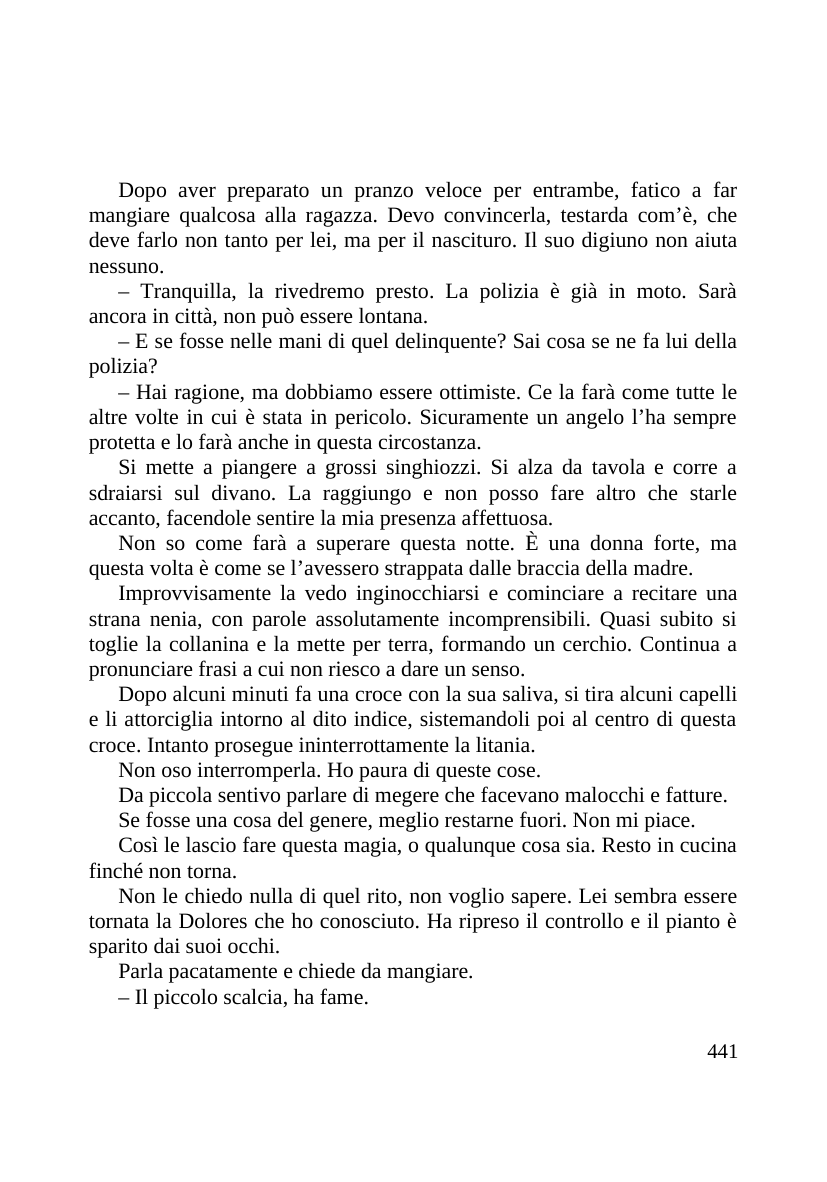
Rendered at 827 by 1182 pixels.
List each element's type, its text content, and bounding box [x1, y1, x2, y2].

text Così le lascio fare questa magia, o qualunque cosa sia. Resto in cucina finché non torna. [88, 832, 738, 883]
text Non so come farà a superare questa notte. È una donna forte, ma questa volta è come se l’avessero strappata dalle braccia della madre. [88, 530, 738, 580]
text Dopo alcuni minuti fa una croce con la sua saliva, si tira alcuni capelli e li attorciglia intorno al dito indice, sistemandoli poi al centro di questa croce. Intanto prosegue ininterrottamente la litania. [88, 681, 738, 757]
text Da piccola sentivo parlare di megere che facevano malocchi e fatture. [88, 782, 738, 807]
text – Il piccolo scalcia, ha fame. [88, 984, 738, 1009]
text Parla pacatamente e chiede da mangiare. [88, 958, 738, 984]
text – E se fosse nelle mani di quel delinquente? Sai cosa se ne fa lui della polizia? [88, 328, 738, 379]
text Si mette a piangere a grossi singhiozzi. Si alza da tavola e corre a sdraiarsi sul divano. La raggiungo e non posso fare altro che starle accanto, facendole sentire la mia presenza affettuosa. [88, 454, 738, 530]
text Non oso interromperla. Ho paura di queste cose. [88, 757, 738, 782]
text – Tranquilla, la rivedremo presto. La polizia è già in moto. Sarà ancora in città, non può essere lontana. [88, 278, 738, 328]
text Se fosse una cosa del genere, meglio restarne fuori. Non mi piace. [88, 807, 738, 832]
text Non le chiedo nulla di quel rito, non voglio sapere. Lei sembra essere tornata la Dolores che ho conosciuto. Ha ripreso il controllo e il pianto è sparito dai suoi occhi. [88, 883, 738, 958]
text – Hai ragione, ma dobbiamo essere ottimiste. Ce la farà come tutte le altre volte in cui è stata in pericolo. Sicuramente un angelo l’ha sempre protetta e lo farà anche in questa circostanza. [88, 379, 738, 454]
text Dopo aver preparato un pranzo veloce per entrambe, fatico a far mangiare qualcosa alla ragazza. Devo convincerla, testarda com’è, che deve farlo non tanto per lei, ma per il nascituro. Il suo digiuno non aiuta nessuno. [88, 177, 738, 278]
text Improvvisamente la vedo inginocchiarsi e cominciare a recitare una strana nenia, con parole assolutamente incomprensibili. Quasi subito si toglie la collanina e la mette per terra, formando un cerchio. Continua a pronunciare frasi a cui non riesco a dare un senso. [88, 580, 738, 681]
